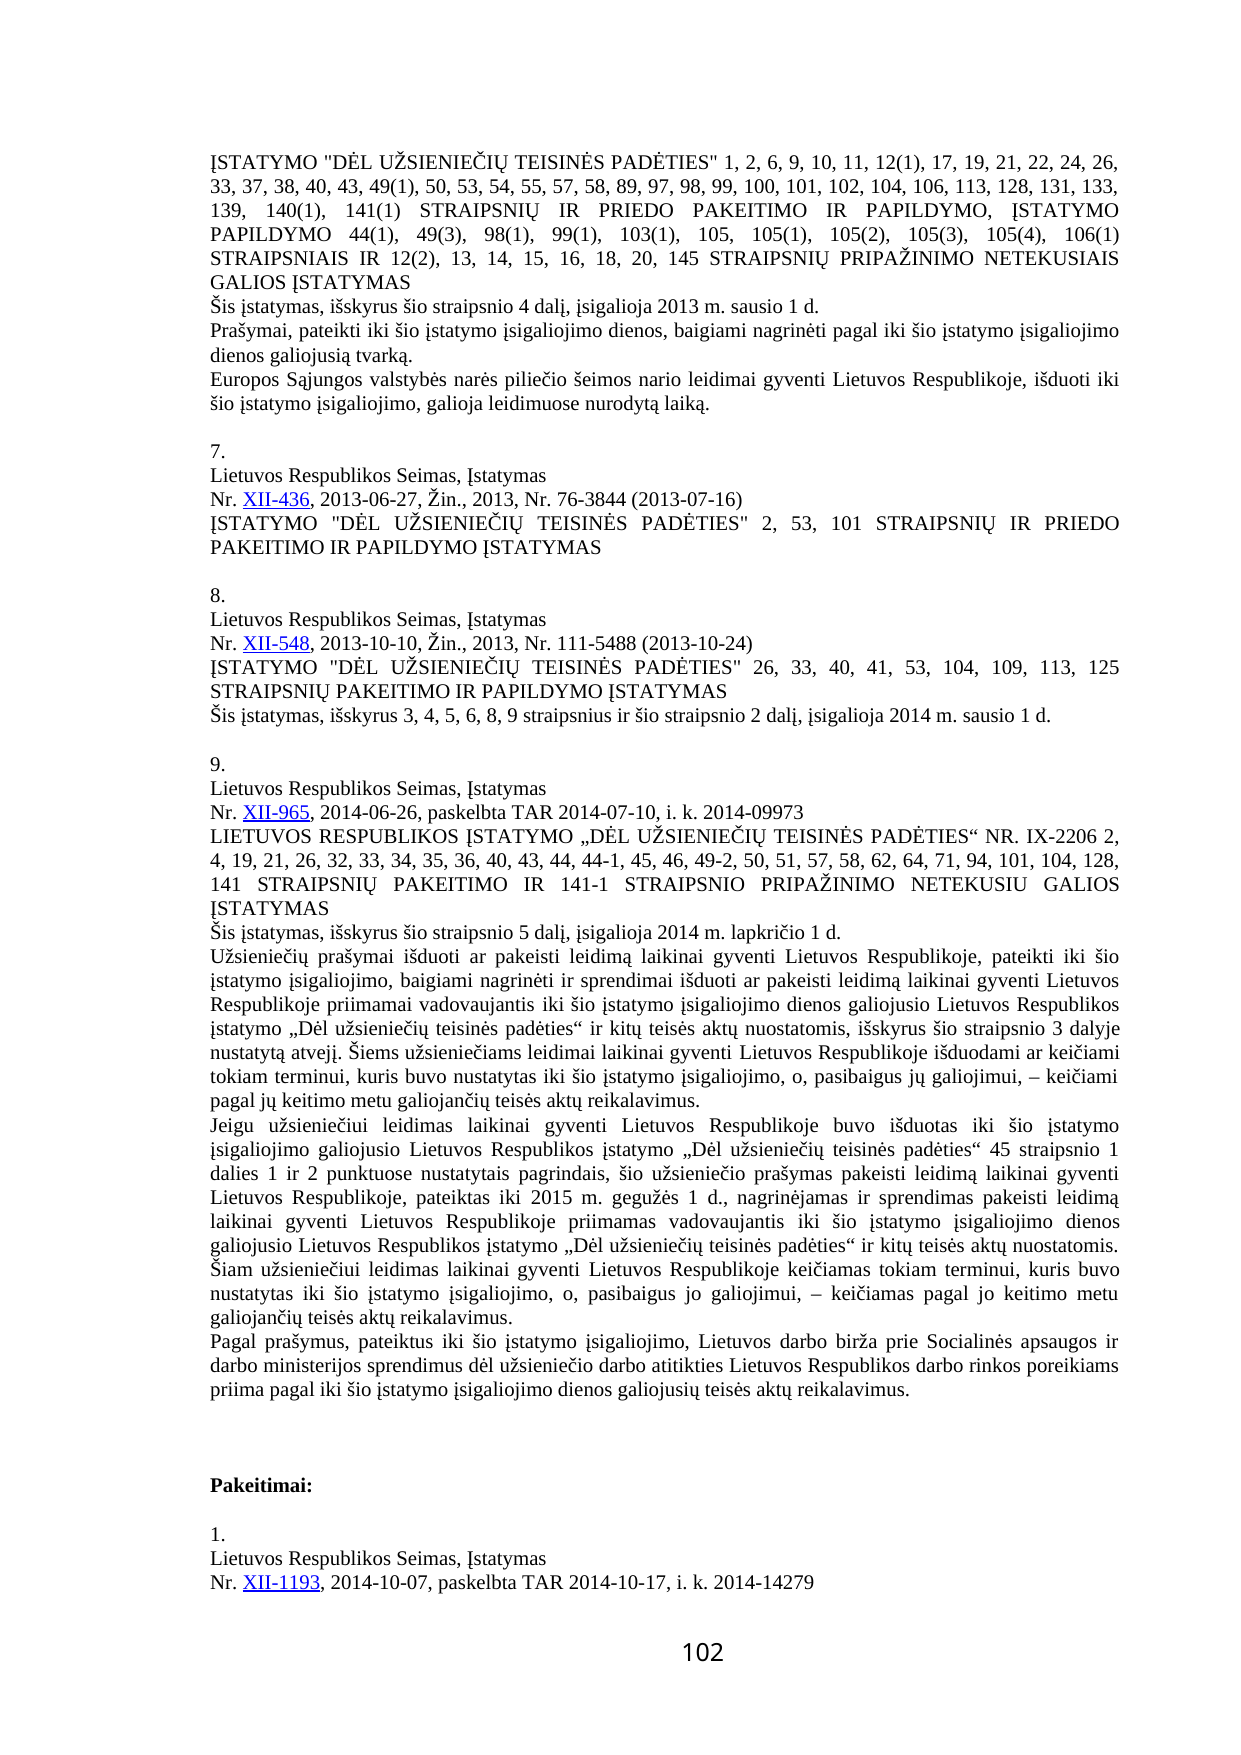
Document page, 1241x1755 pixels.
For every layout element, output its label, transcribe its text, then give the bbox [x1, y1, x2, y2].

text Lietuvos Respublikos Seimas, Įstatymas [210, 1546, 1120, 1570]
text Europos Sąjungos valstybės narės piliečio šeimos nario leidimai gyventi Lietuvos Respublikoje, išduoti iki šio įstatymo įsigaliojimo, galioja leidimuose nurodytą laiką. [210, 367, 1120, 415]
text Lietuvos Respublikos Seimas, Įstatymas [210, 463, 1120, 487]
text Šis įstatymas, išskyrus 3, 4, 5, 6, 8, 9 straipsnius ir šio straipsnio 2 dalį, įsigalioja 2014 m. sausio 1 d. [210, 703, 1120, 727]
text Lietuvos Respublikos Seimas, Įstatymas [210, 607, 1120, 631]
text Nr. XII-436, 2013-06-27, Žin., 2013, Nr. 76-3844 (2013-07-16) [210, 487, 1120, 511]
text Prašymai, pateikti iki šio įstatymo įsigaliojimo dienos, baigiami nagrinėti pagal iki šio įstatymo įsigaliojimo dienos galiojusią tvarką. [210, 318, 1120, 367]
text Lietuvos Respublikos Seimas, Įstatymas [210, 776, 1120, 800]
text Nr. XII-1193, 2014-10-07, paskelbta TAR 2014-10-17, i. k. 2014-14279 [210, 1570, 1120, 1594]
text Nr. XII-548, 2013-10-10, Žin., 2013, Nr. 111-5488 (2013-10-24) [210, 631, 1120, 655]
text 9. [210, 752, 1120, 776]
text ĮSTATYMO "DĖL UŽSIENIEČIŲ TEISINĖS PADĖTIES" 2, 53, 101 STRAIPSNIŲ IR PRIEDO PAKEITIMO IR PAPILDYMO ĮSTATYMAS [210, 511, 1120, 559]
text ĮSTATYMO "DĖL UŽSIENIEČIŲ TEISINĖS PADĖTIES" 1, 2, 6, 9, 10, 11, 12(1), 17, 19, 21, 22, 24, 26, 33, 37, 38, 40, 43, 49(1), 50, 53, 54, 55, 57, 58, 89, 97, 98, 99, 100, 101, 102, 104, 106, 113, 128, 131, 133, 139, 140(1), 141(1) STRAIPSNIŲ IR PRIEDO PAKEITIMO IR PAPILDYMO, ĮSTATYMO PAPILDYMO 44(1), 49(3), 98(1), 99(1), 103(1), 105, 105(1), 105(2), 105(3), 105(4), 106(1) STRAIPSNIAIS IR 12(2), 13, 14, 15, 16, 18, 20, 145 STRAIPSNIŲ PRIPAŽINIMO NETEKUSIAIS GALIOS ĮSTATYMAS [210, 150, 1120, 294]
text ĮSTATYMO "DĖL UŽSIENIEČIŲ TEISINĖS PADĖTIES" 26, 33, 40, 41, 53, 104, 109, 113, 125 STRAIPSNIŲ PAKEITIMO IR PAPILDYMO ĮSTATYMAS [210, 655, 1120, 703]
text 8. [210, 583, 1120, 607]
text Šis įstatymas, išskyrus šio straipsnio 5 dalį, įsigalioja 2014 m. lapkričio 1 d. [210, 920, 1120, 944]
text LIETUVOS RESPUBLIKOS ĮSTATYMO „DĖL UŽSIENIEČIŲ TEISINĖS PADĖTIES“ NR. IX-2206 2, 4, 19, 21, 26, 32, 33, 34, 35, 36, 40, 43, 44, 44-1, 45, 46, 49-2, 50, 51, 57, 58, 62, 64, 71, 94, 101, 104, 128, 141 STRAIPSNIŲ PAKEITIMO IR 141-1 STRAIPSNIO PRIPAŽINIMO NETEKUSIU GALIOS ĮSTATYMAS [210, 824, 1120, 920]
text Užsieniečių prašymai išduoti ar pakeisti leidimą laikinai gyventi Lietuvos Respublikoje, pateikti iki šio įstatymo įsigaliojimo, baigiami nagrinėti ir sprendimai išduoti ar pakeisti leidimą laikinai gyventi Lietuvos Respublikoje priimamai vadovaujantis iki šio įstatymo įsigaliojimo dienos galiojusio Lietuvos Respublikos įstatymo „Dėl užsieniečių teisinės padėties“ ir kitų teisės aktų nuostatomis, išskyrus šio straipsnio 3 dalyje nustatytą atvejį. Šiems užsieniečiams leidimai laikinai gyventi Lietuvos Respublikoje išduodami ar keičiami tokiam terminui, kuris buvo nustatytas iki šio įstatymo įsigaliojimo, o, pasibaigus jų galiojimui, – keičiami pagal jų keitimo metu galiojančių teisės aktų reikalavimus. [210, 944, 1120, 1112]
text Pakeitimai: [210, 1473, 1120, 1497]
text 7. [210, 439, 1120, 463]
text Pagal prašymus, pateiktus iki šio įstatymo įsigaliojimo, Lietuvos darbo birža prie Socialinės apsaugos ir darbo ministerijos sprendimus dėl užsieniečio darbo atitikties Lietuvos Respublikos darbo rinkos poreikiams priima pagal iki šio įstatymo įsigaliojimo dienos galiojusių teisės aktų reikalavimus. [210, 1329, 1120, 1401]
text Jeigu užsieniečiui leidimas laikinai gyventi Lietuvos Respublikoje buvo išduotas iki šio įstatymo įsigaliojimo galiojusio Lietuvos Respublikos įstatymo „Dėl užsieniečių teisinės padėties“ 45 straipsnio 1 dalies 1 ir 2 punktuose nustatytais pagrindais, šio užsieniečio prašymas pakeisti leidimą laikinai gyventi Lietuvos Respublikoje, pateiktas iki 2015 m. gegužės 1 d., nagrinėjamas ir sprendimas pakeisti leidimą laikinai gyventi Lietuvos Respublikoje priimamas vadovaujantis iki šio įstatymo įsigaliojimo dienos galiojusio Lietuvos Respublikos įstatymo „Dėl užsieniečių teisinės padėties“ ir kitų teisės aktų nuostatomis. Šiam užsieniečiui leidimas laikinai gyventi Lietuvos Respublikoje keičiamas tokiam terminui, kuris buvo nustatytas iki šio įstatymo įsigaliojimo, o, pasibaigus jo galiojimui, – keičiamas pagal jo keitimo metu galiojančių teisės aktų reikalavimus. [210, 1112, 1120, 1329]
text Nr. XII-965, 2014-06-26, paskelbta TAR 2014-07-10, i. k. 2014-09973 [210, 800, 1120, 824]
text Šis įstatymas, išskyrus šio straipsnio 4 dalį, įsigalioja 2013 m. sausio 1 d. [210, 294, 1120, 318]
text 1. [210, 1522, 1120, 1546]
